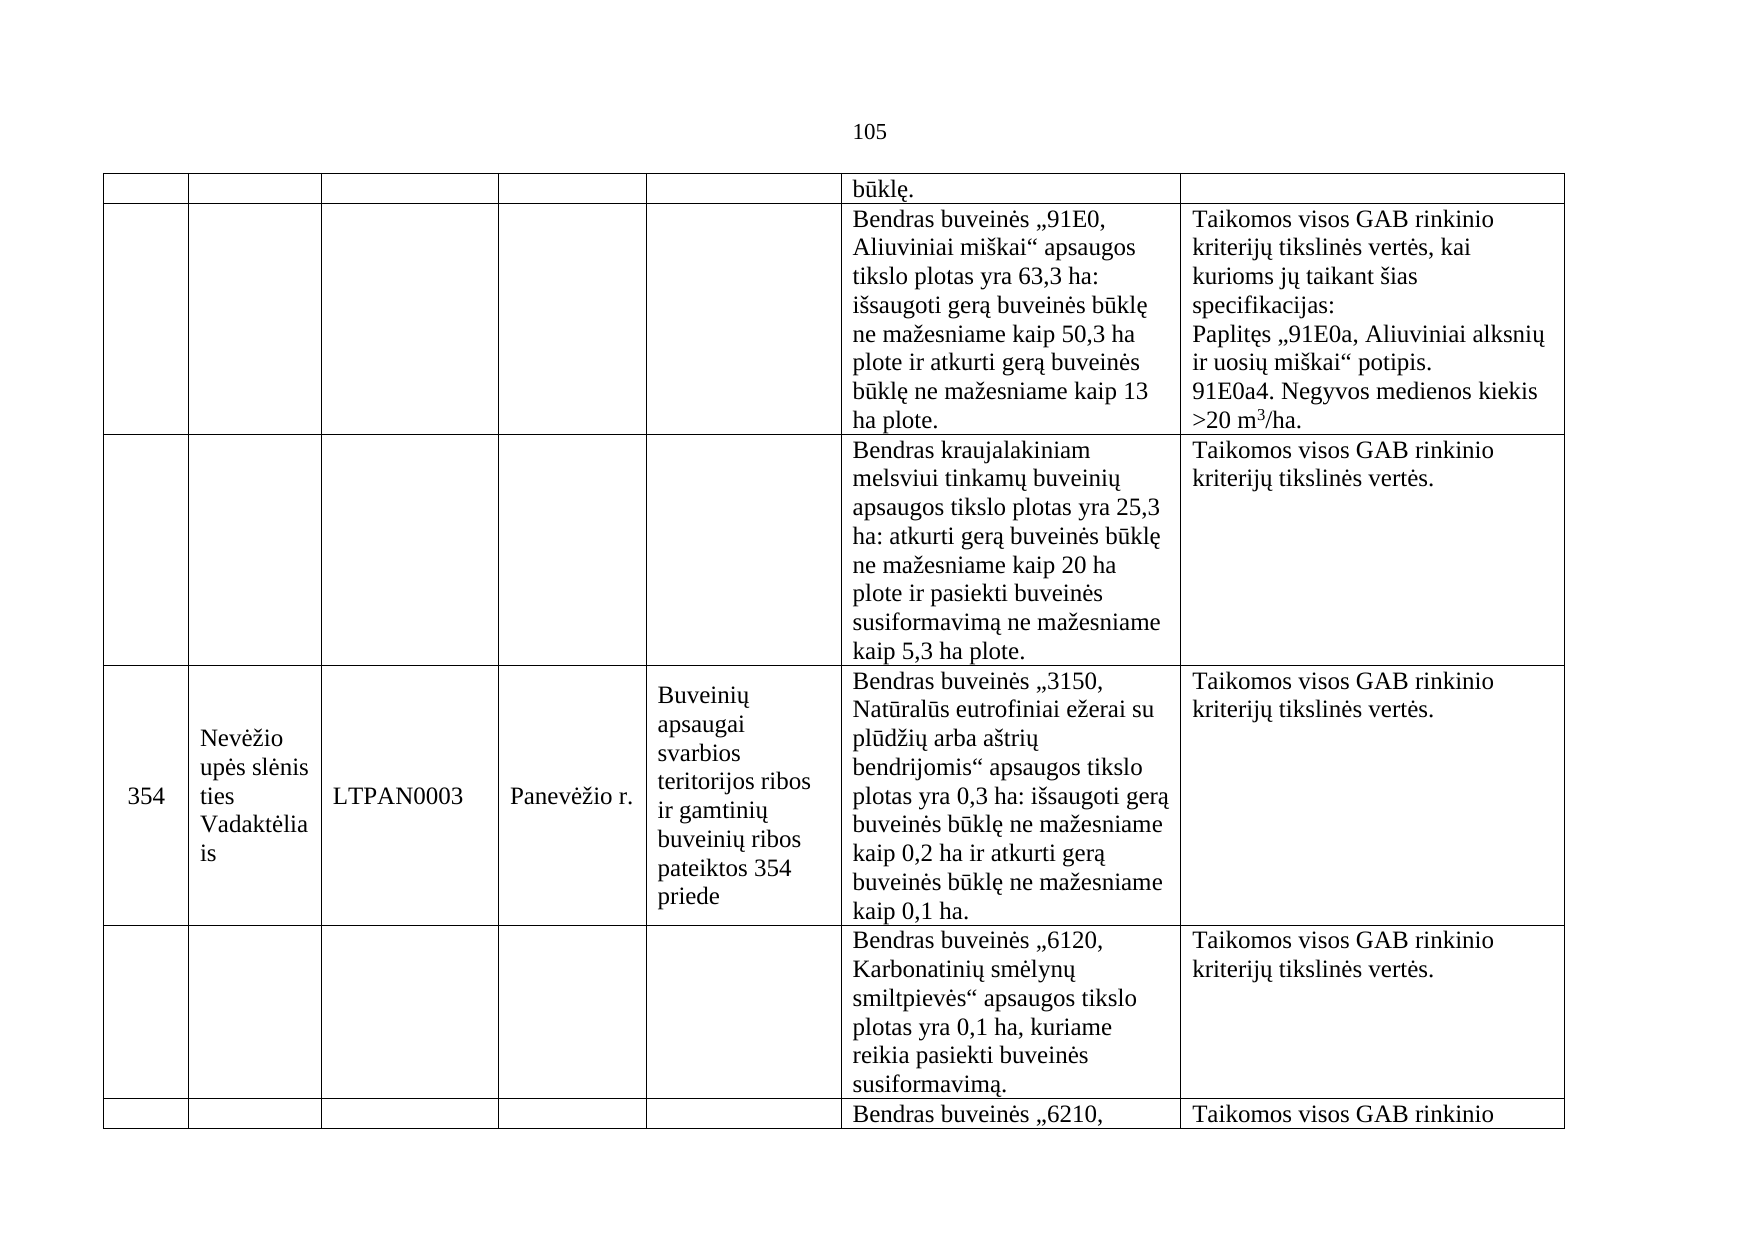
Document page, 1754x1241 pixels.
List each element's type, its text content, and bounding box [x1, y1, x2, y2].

table_cell [499, 174, 646, 203]
table_cell [189, 204, 321, 434]
table_cell Taikomos visos GAB rinkinio [1181, 1099, 1564, 1128]
table_cell [647, 435, 841, 665]
table_cell [322, 435, 498, 665]
table_cell Bendras buveinės „3150, Natūralūs eutrofiniai ežerai su plūdžių arba aštrių bendrijomis“ apsaugos tikslo plotas yra 0,3 ha: išsaugoti gerą buveinės būklę ne mažesniame kaip 0,2 ha ir atkurti gerą buveinės būklę ne mažesniame kaip 0,1 ha. [842, 666, 1180, 924]
table_cell Panevėžio r. [499, 666, 646, 924]
table_cell [322, 926, 498, 1098]
table_cell [322, 204, 498, 434]
table_cell Taikomos visos GAB rinkinio kriterijų tikslinės vertės. [1181, 435, 1564, 665]
table_cell [647, 204, 841, 434]
table_cell [1181, 174, 1564, 203]
table_cell Taikomos visos GAB rinkinio kriterijų tikslinės vertės. [1181, 666, 1564, 924]
table_cell [104, 174, 188, 203]
table_cell [647, 174, 841, 203]
table_cell Taikomos visos GAB rinkinio kriterijų tikslinės vertės. [1181, 926, 1564, 1098]
table_cell [647, 926, 841, 1098]
table_cell LTPAN0003 [322, 666, 498, 924]
table_cell 354 [104, 666, 188, 924]
table_cell [322, 1099, 498, 1128]
table_cell Bendras buveinės „91E0, Aliuviniai miškai“ apsaugos tikslo plotas yra 63,3 ha: išsaugoti gerą buveinės būklę ne mažesniame kaip 50,3 ha plote ir atkurti gerą buveinės būklę ne mažesniame kaip 13 ha plote. [842, 204, 1180, 434]
table_cell [104, 1099, 188, 1128]
table_cell [189, 1099, 321, 1128]
table_cell būklę. [842, 174, 1180, 203]
table_cell [189, 435, 321, 665]
table_cell Bendras buveinės „6210, [842, 1099, 1180, 1128]
table_cell [104, 204, 188, 434]
table_cell Bendras buveinės „6120, Karbonatinių smėlynų smiltpievės“ apsaugos tikslo plotas yra 0,1 ha, kuriame reikia pasiekti buveinės susiformavimą. [842, 926, 1180, 1098]
table_cell Taikomos visos GAB rinkinio kriterijų tikslinės vertės, kai kurioms jų taikant šias specifikacijas: Paplitęs „91E0a, Aliuviniai alksnių ir uosių miškai“ potipis. 91E0a4. Negyvos medienos kiekis >20 m3/ha. [1181, 204, 1564, 434]
table_cell [647, 1099, 841, 1128]
table_cell [499, 926, 646, 1098]
table_cell [104, 435, 188, 665]
table_cell [499, 1099, 646, 1128]
table_cell [189, 174, 321, 203]
table_cell [189, 926, 321, 1098]
table_cell Bendras kraujalakiniam melsviui tinkamų buveinių apsaugos tikslo plotas yra 25,3 ha: atkurti gerą buveinės būklę ne mažesniame kaip 20 ha plote ir pasiekti buveinės susiformavimą ne mažesniame kaip 5,3 ha plote. [842, 435, 1180, 665]
table_cell Buveinių apsaugai svarbios teritorijos ribos ir gamtinių buveinių ribos pateiktos 354 priede [647, 666, 841, 924]
table_cell [104, 926, 188, 1098]
table_cell [499, 204, 646, 434]
table_cell [322, 174, 498, 203]
table_cell [499, 435, 646, 665]
table_cell Nevėžio upės slėnis ties Vadaktėliais [189, 666, 321, 924]
